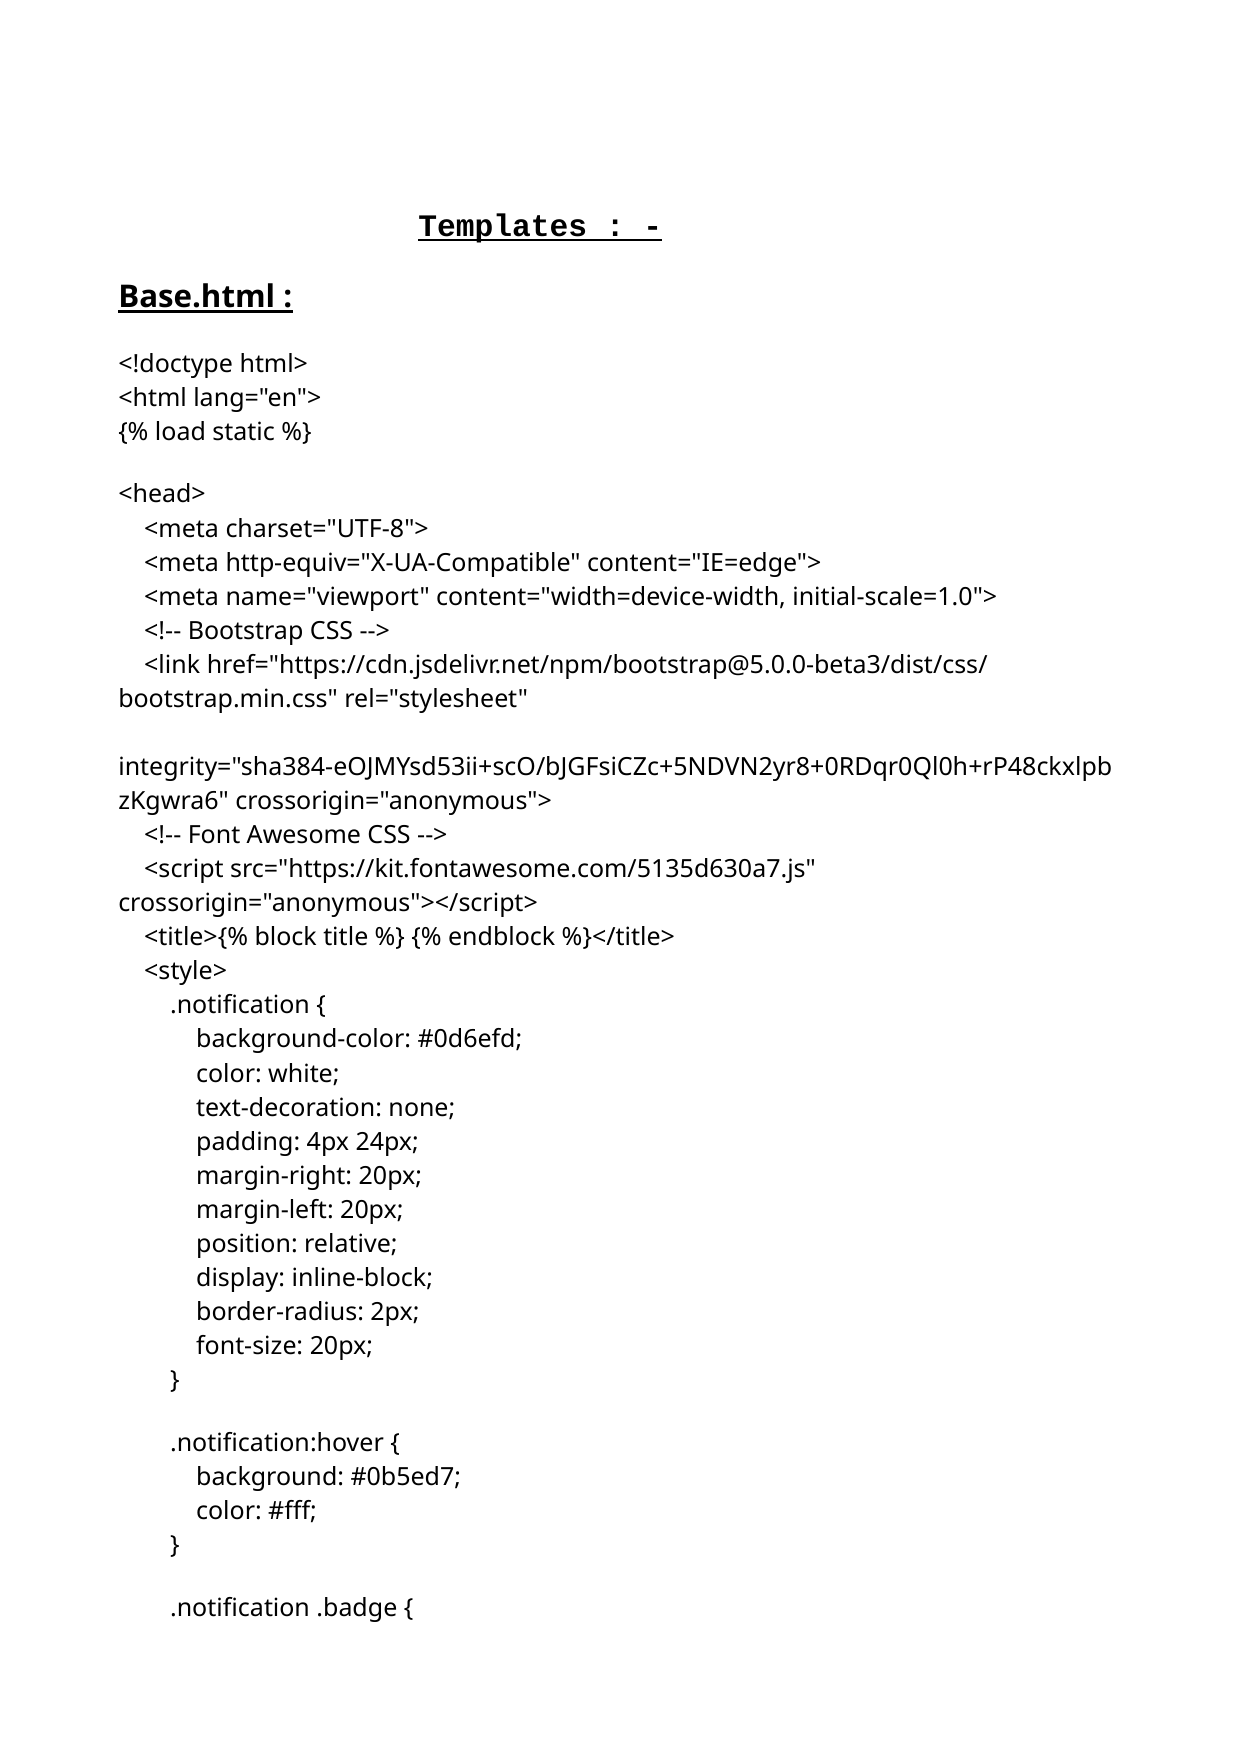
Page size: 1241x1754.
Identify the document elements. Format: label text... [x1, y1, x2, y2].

text <!doctype html> <html lang="en"> {% load static %} <head> <meta charset="UTF-8"> <meta http-equiv="X-UA-Compatible" content="IE=edge"> <meta name="viewport" content="width=device-width, initial-scale=1.0"> <!-- Bootstrap CSS --> <link href="https://cdn.jsdelivr.net/npm/bootstrap@5.0.0-beta3/dist/css/bootstrap.min.css" rel="stylesheet" integrity="sha384-eOJMYsd53ii+scO/bJGFsiCZc+5NDVN2yr8+0RDqr0Ql0h+rP48ckxlpbzKgwra6" crossorigin="anonymous"> <!-- Font Awesome CSS --> <script src="https://kit.fontawesome.com/5135d630a7.js" crossorigin="anonymous"></script> <title>{% block title %} {% endblock %}</title> <style> .notification { background-color: #0d6efd; color: white; text-decoration: none; padding: 4px 24px; margin-right: 20px; margin-left: 20px; position: relative; display: inline-block; border-radius: 2px; font-size: 20px; } .notification:hover { background: #0b5ed7; color: #fff; } .notification .badge { [118, 345, 1122, 1624]
text Base.html : [118, 274, 1122, 317]
text Templates : - [118, 203, 1122, 246]
